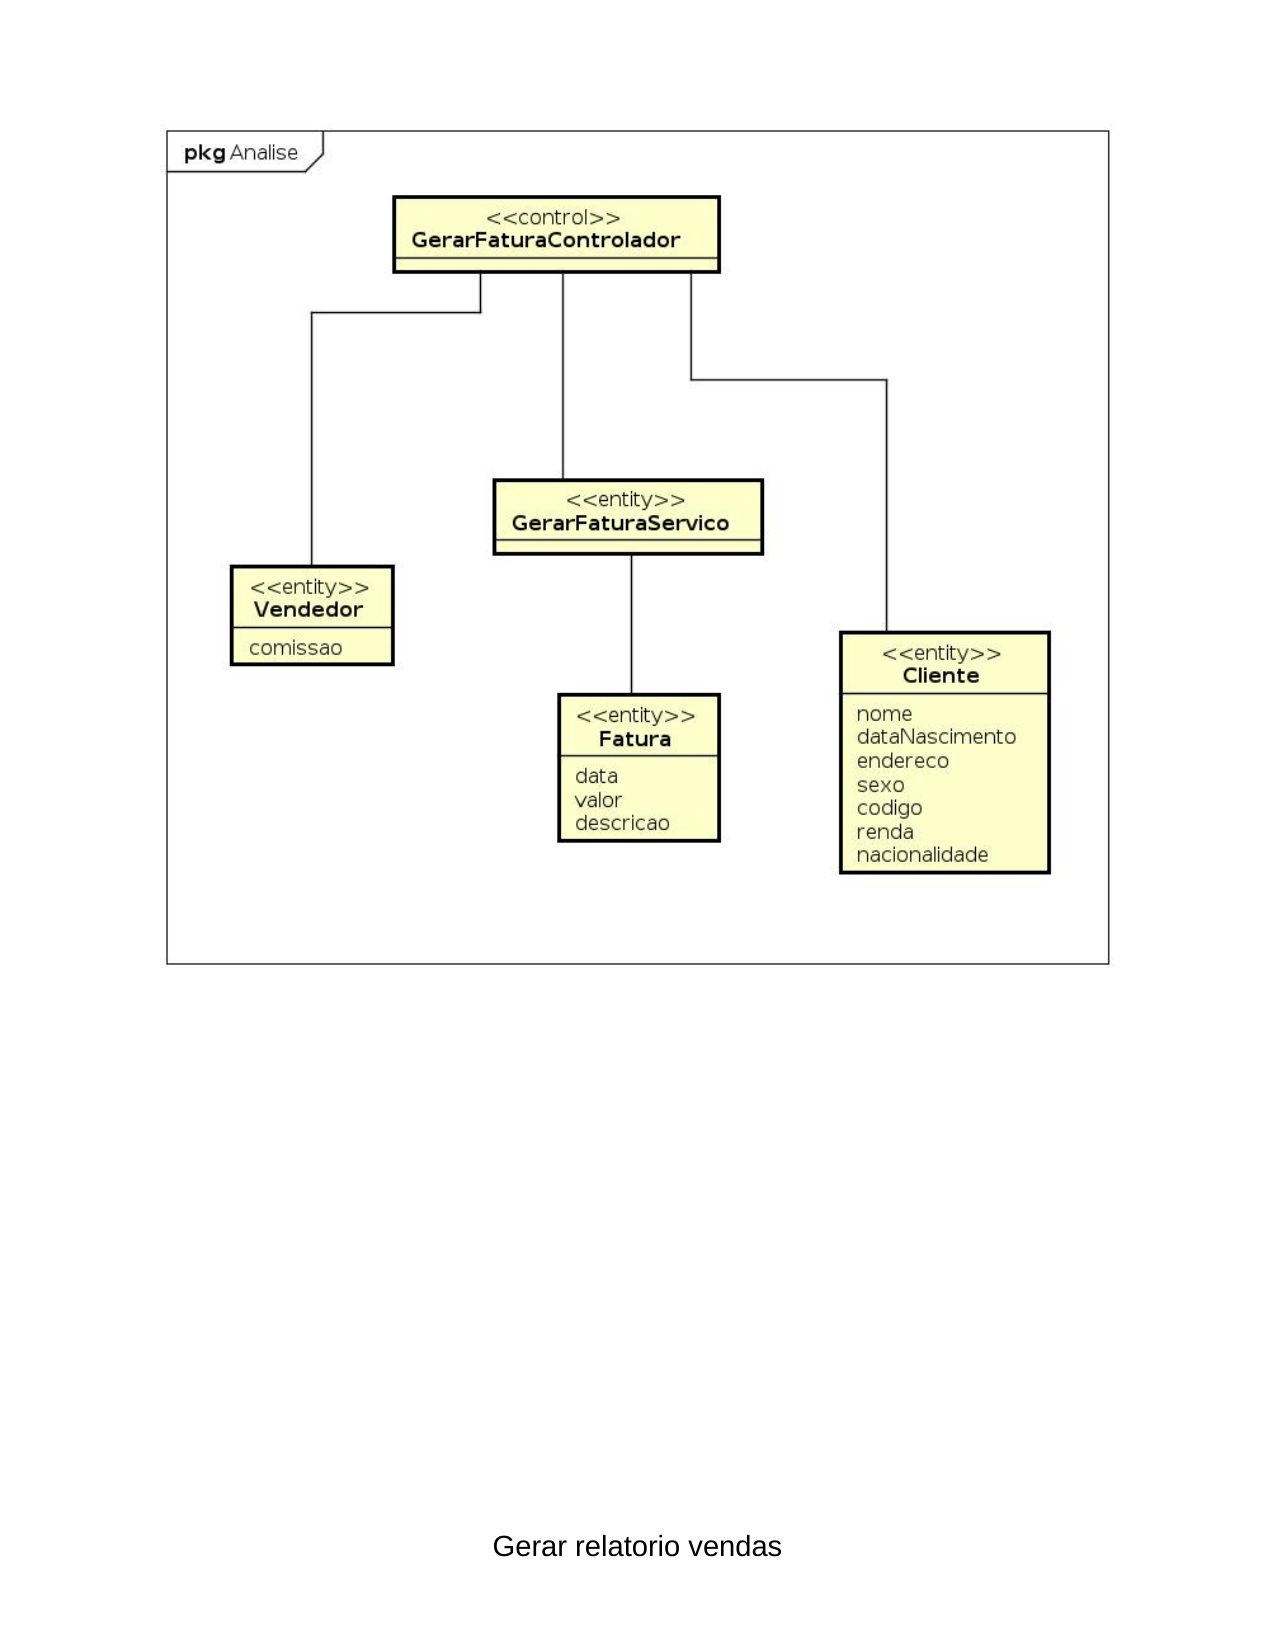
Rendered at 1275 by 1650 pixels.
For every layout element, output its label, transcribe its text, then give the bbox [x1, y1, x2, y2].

text Gerar relatorio vendas [150, 1529, 1125, 1563]
picture [150, 115, 1125, 980]
